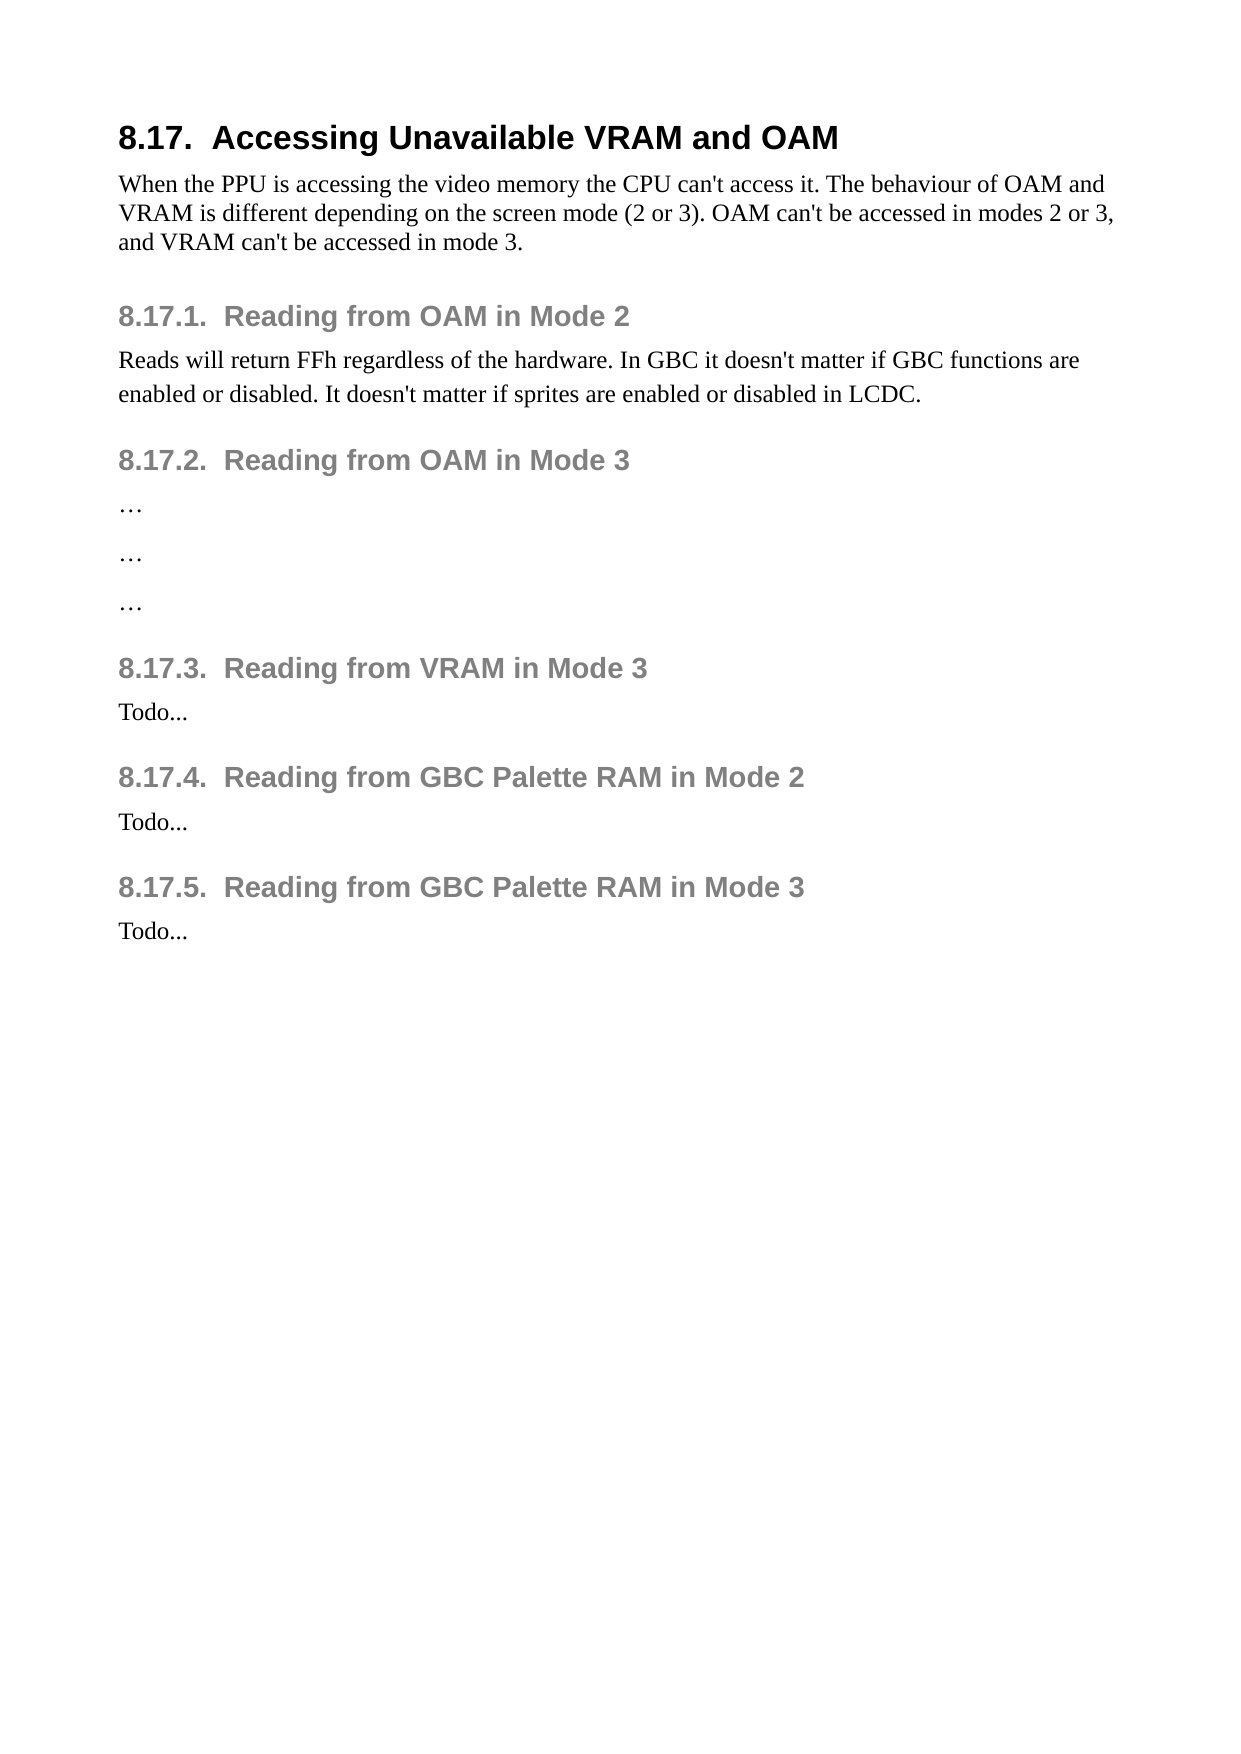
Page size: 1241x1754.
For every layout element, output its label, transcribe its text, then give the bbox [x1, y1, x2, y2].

subtitle Reading from OAM in Mode 3 [118, 443, 1122, 477]
subtitle Reading from OAM in Mode 2 [118, 299, 1122, 332]
subtitle Accessing Unavailable VRAM and OAM [118, 118, 1122, 157]
text Todo... [118, 916, 1122, 945]
text Reads will return FFh regardless of the hardware. In GBC it doesn't matter if GBC functions are enabled or disabled. It doesn't matter if sprites are enabled or disabled in LCDC. [118, 345, 1122, 408]
text … [118, 489, 1122, 518]
subtitle Reading from GBC Palette RAM in Mode 3 [118, 870, 1122, 904]
subtitle Reading from VRAM in Mode 3 [118, 651, 1122, 684]
text … [118, 587, 1122, 616]
text Todo... [118, 807, 1122, 835]
text Todo... [118, 697, 1122, 726]
subtitle Reading from GBC Palette RAM in Mode 2 [118, 761, 1122, 794]
text When the PPU is accessing the video memory the CPU can't access it. The behaviour of OAM and VRAM is different depending on the screen mode (2 or 3). OAM can't be accessed in modes 2 or 3, and VRAM can't be accessed in mode 3. [118, 169, 1122, 256]
text … [118, 538, 1122, 567]
